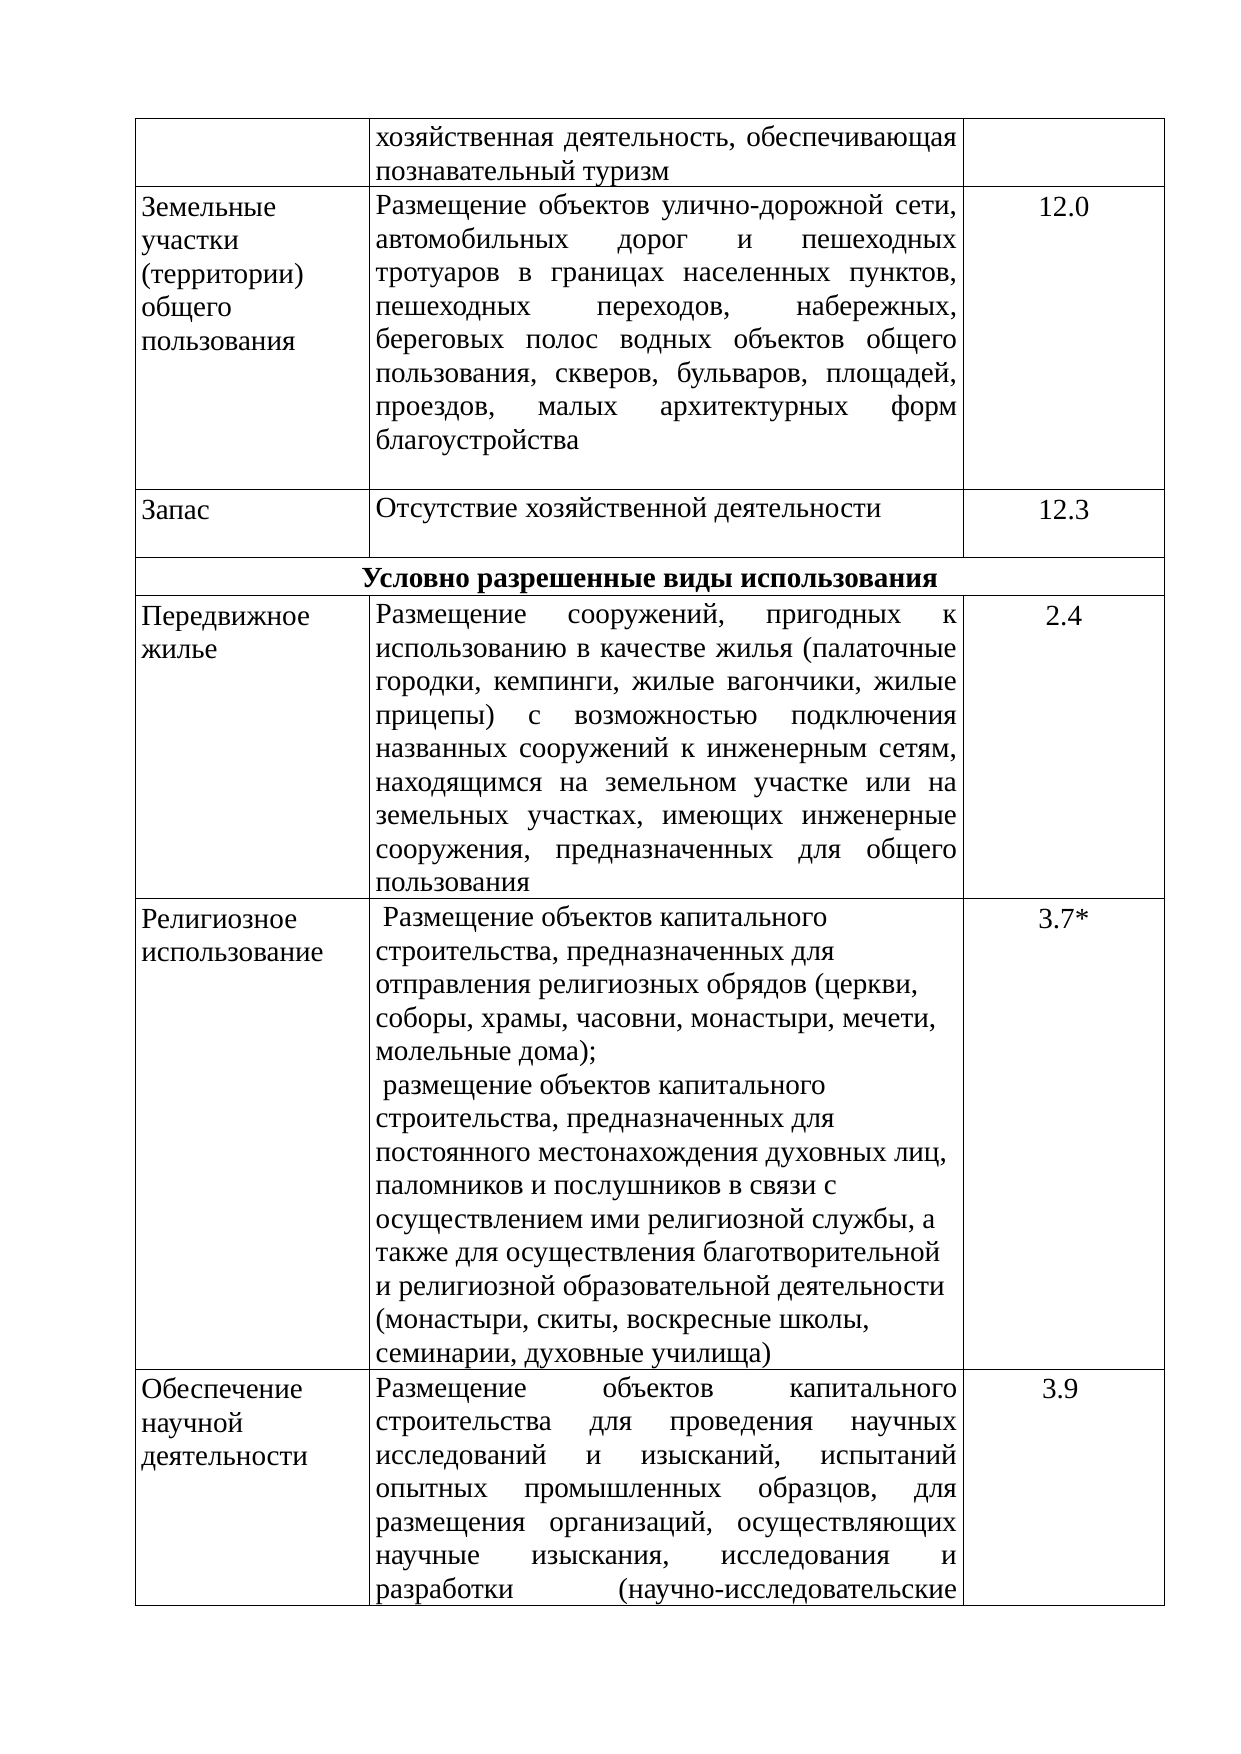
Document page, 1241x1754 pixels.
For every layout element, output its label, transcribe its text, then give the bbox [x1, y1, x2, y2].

table_cell Отсутствие хозяйственной деятельности [370, 490, 963, 557]
table_cell Размещение объектов капитального строительства для проведения научных исследований и изысканий, испытаний опытных промышленных образцов, для размещения организаций, осуществляющих научные изыскания, исследования и разработки (научно-исследовательские [370, 1370, 963, 1604]
table_cell Условно разрешенные виды использования [136, 558, 1164, 595]
table_cell 3.7* [964, 899, 1164, 1369]
table_cell Обеспечение научной деятельности [136, 1370, 369, 1604]
table_cell Передвижное жилье [136, 596, 369, 898]
table_cell 12.3 [964, 490, 1164, 557]
table_cell [964, 119, 1164, 186]
table_cell 3.9 [964, 1370, 1164, 1604]
table_cell Размещение сооружений, пригодных к использованию в качестве жилья (палаточные городки, кемпинги, жилые вагончики, жилые прицепы) с возможностью подключения названных сооружений к инженерным сетям, находящимся на земельном участке или на земельных участках, имеющих инженерные сооружения, предназначенных для общего пользования [370, 596, 963, 898]
table_cell 12.0 [964, 187, 1164, 489]
table_cell [136, 119, 369, 186]
table_cell Религиозное использование [136, 899, 369, 1369]
table_cell Запас [136, 490, 369, 557]
table_cell Земельные участки (территории) общего пользования [136, 187, 369, 489]
table_cell хозяйственная деятельность, обеспечивающая познавательный туризм [370, 119, 963, 186]
table_cell Размещение объектов улично-дорожной сети, автомобильных дорог и пешеходных тротуаров в границах населенных пунктов, пешеходных переходов, набережных, береговых полос водных объектов общего пользования, скверов, бульваров, площадей, проездов, малых архитектурных форм благоустройства [370, 187, 963, 489]
table_cell Размещение объектов капитального строительства, предназначенных для отправления религиозных обрядов (церкви, соборы, храмы, часовни, монастыри, мечети, молельные дома); размещение объектов капитального строительства, предназначенных для постоянного местонахождения духовных лиц, паломников и послушников в связи с осуществлением ими религиозной службы, а также для осуществления благотворительной и религиозной образовательной деятельности (монастыри, скиты, воскресные школы, семинарии, духовные училища) [370, 899, 963, 1369]
table_cell 2.4 [964, 596, 1164, 898]
